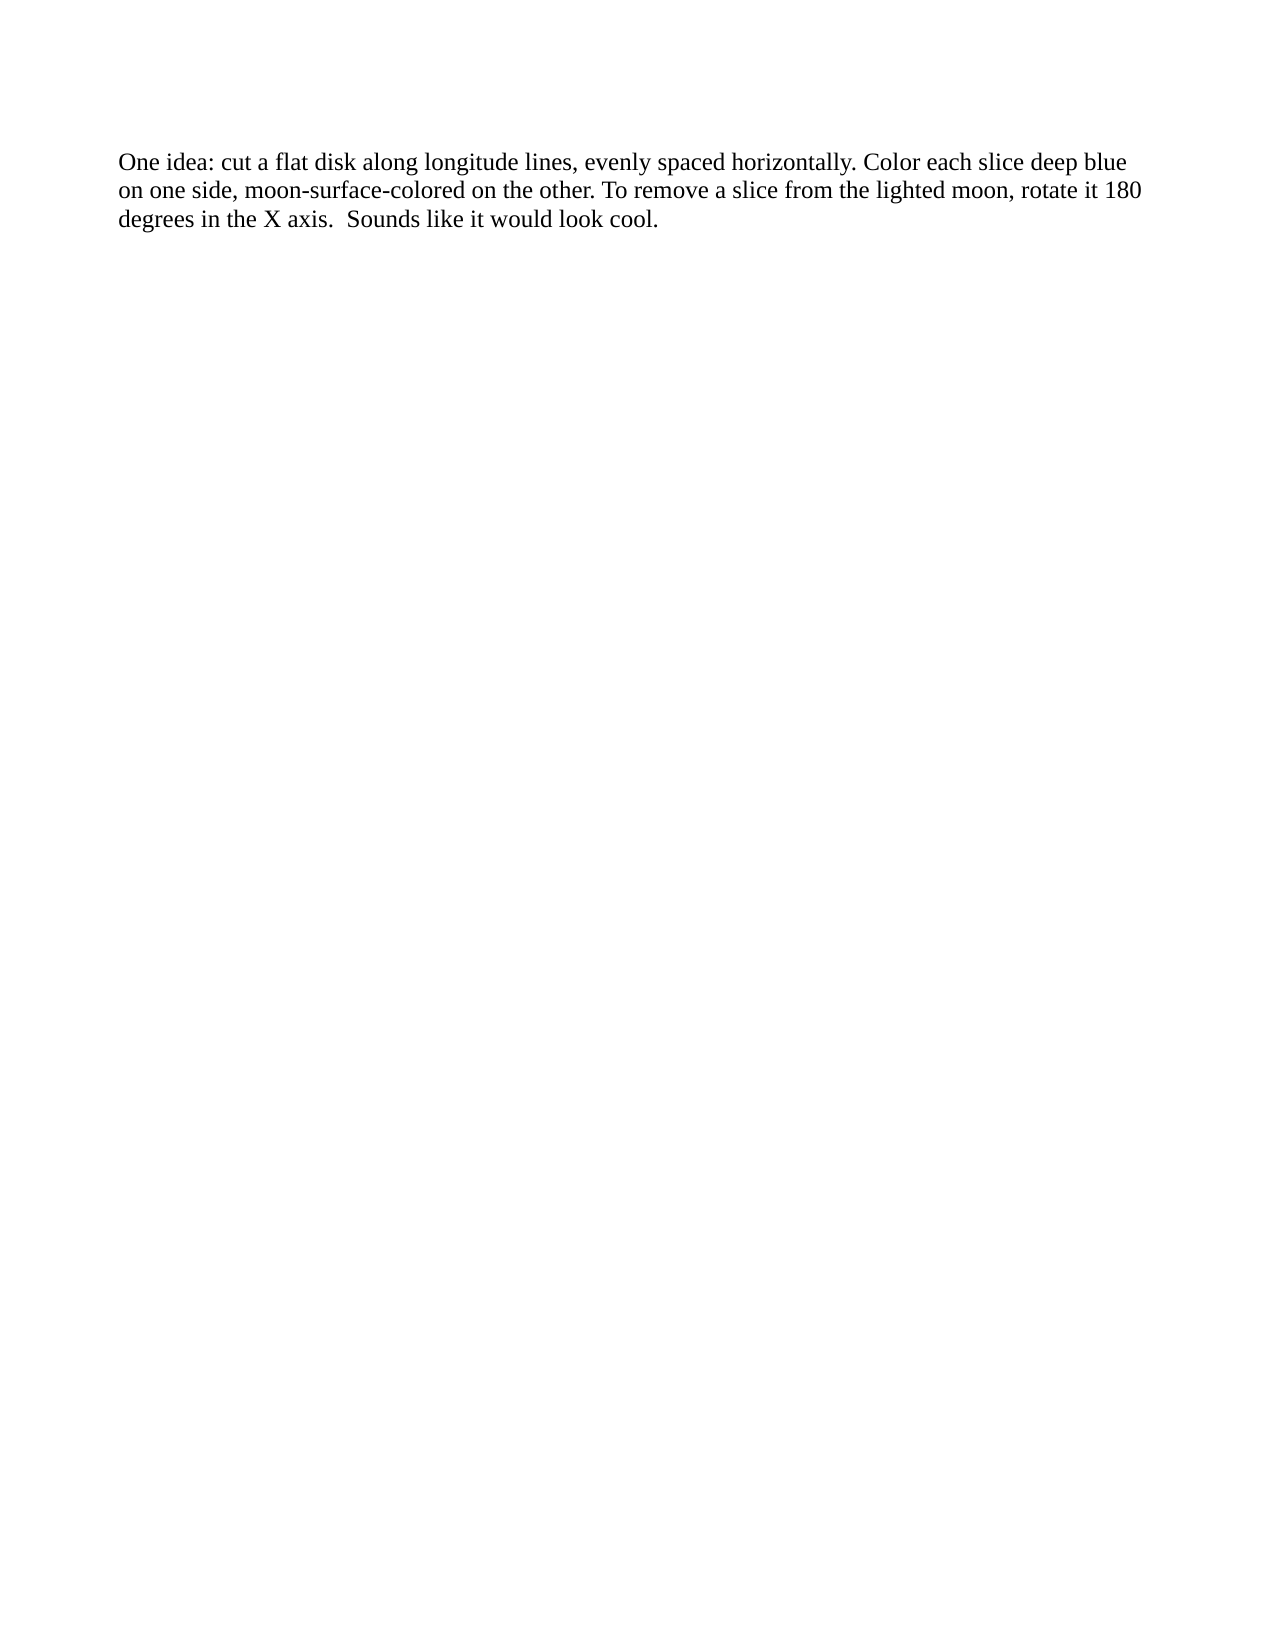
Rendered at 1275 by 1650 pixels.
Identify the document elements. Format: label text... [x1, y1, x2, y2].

text One idea: cut a flat disk along longitude lines, evenly spaced horizontally. Color each slice deep blue on one side, moon-surface-colored on the other. To remove a slice from the lighted moon, rotate it 180 degrees in the X axis. Sounds like it would look cool. [118, 147, 1157, 233]
